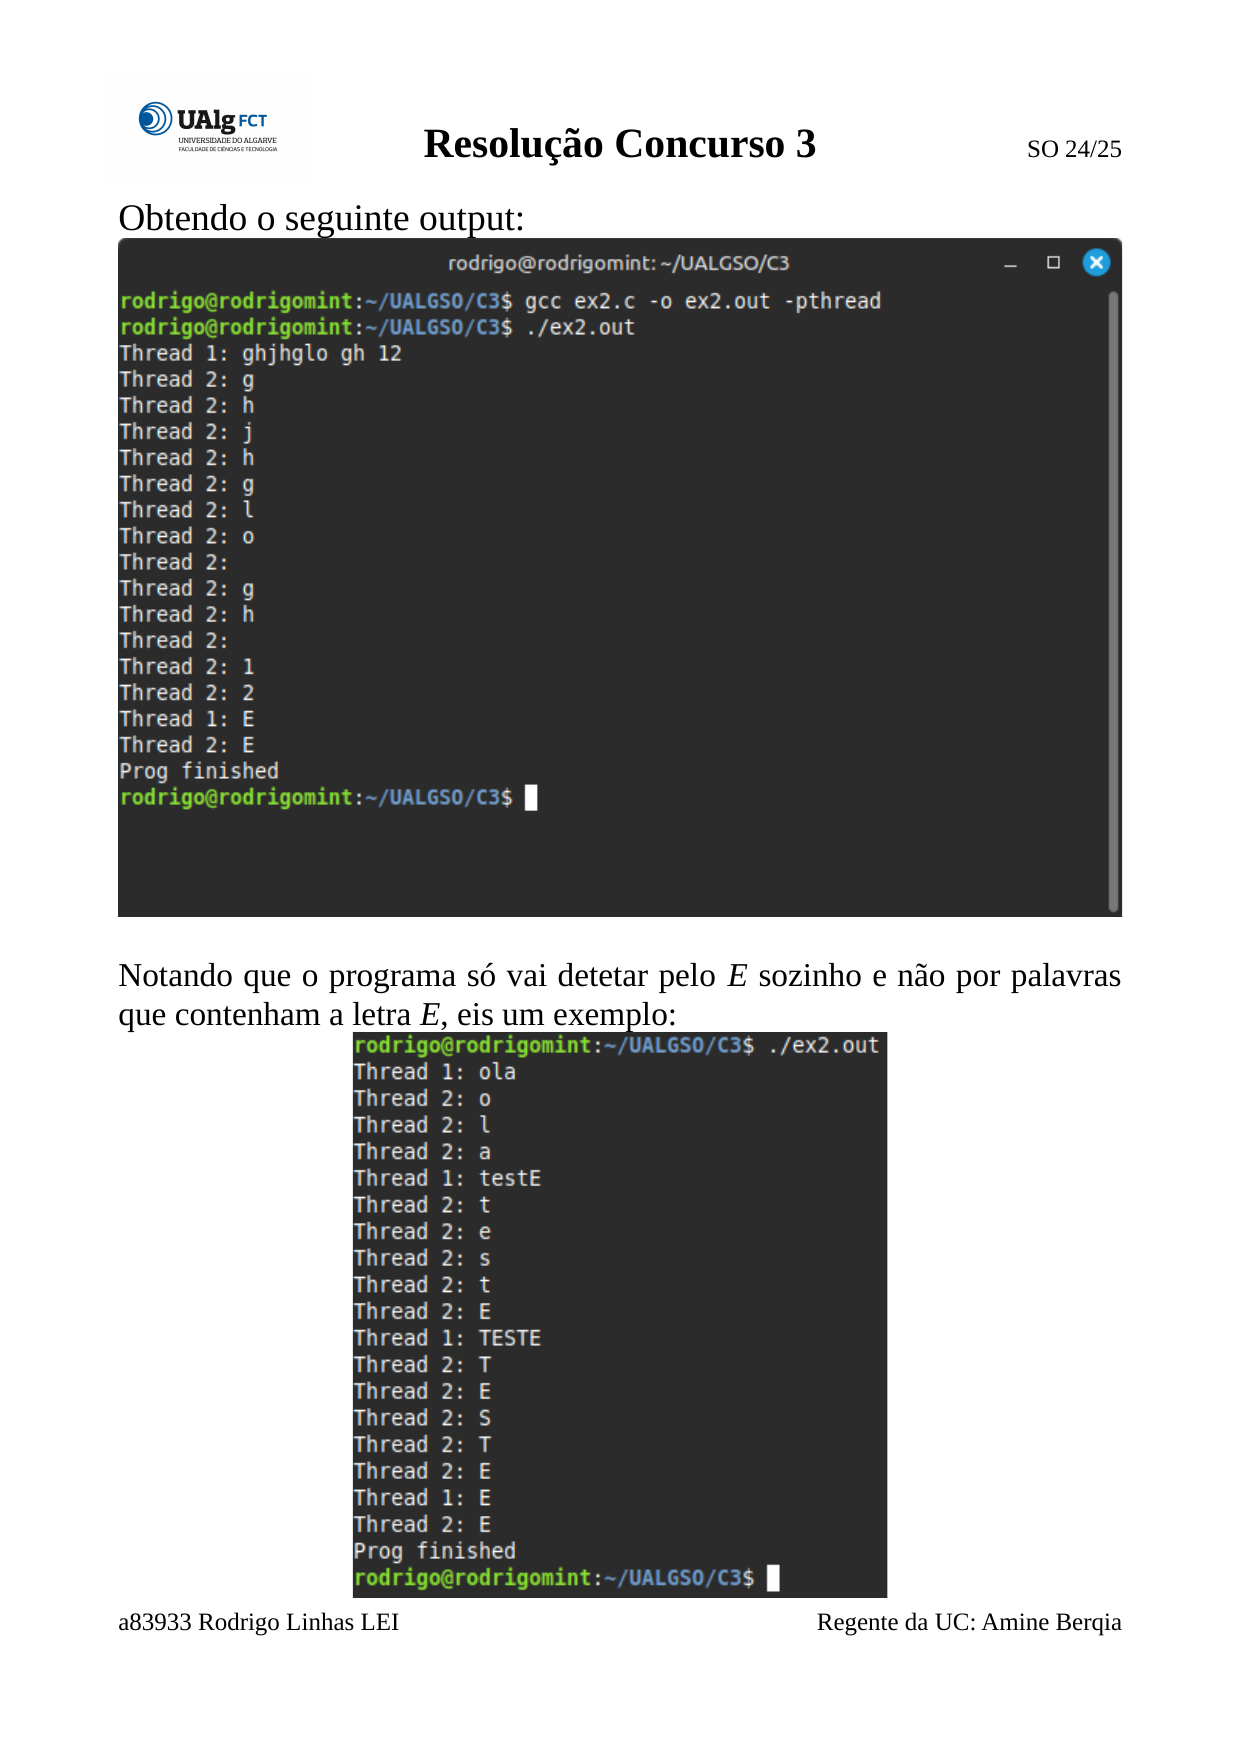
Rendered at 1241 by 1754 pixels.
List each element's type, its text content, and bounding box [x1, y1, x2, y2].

text Obtendo o seguinte output: [118, 196, 1122, 238]
picture [118, 238, 1123, 917]
picture [352, 1032, 888, 1598]
picture [106, 73, 310, 180]
text Notando que o programa só vai detetar pelo E sozinho e não por palavras que contenham a letra E, eis um exemplo: [118, 955, 1122, 1032]
